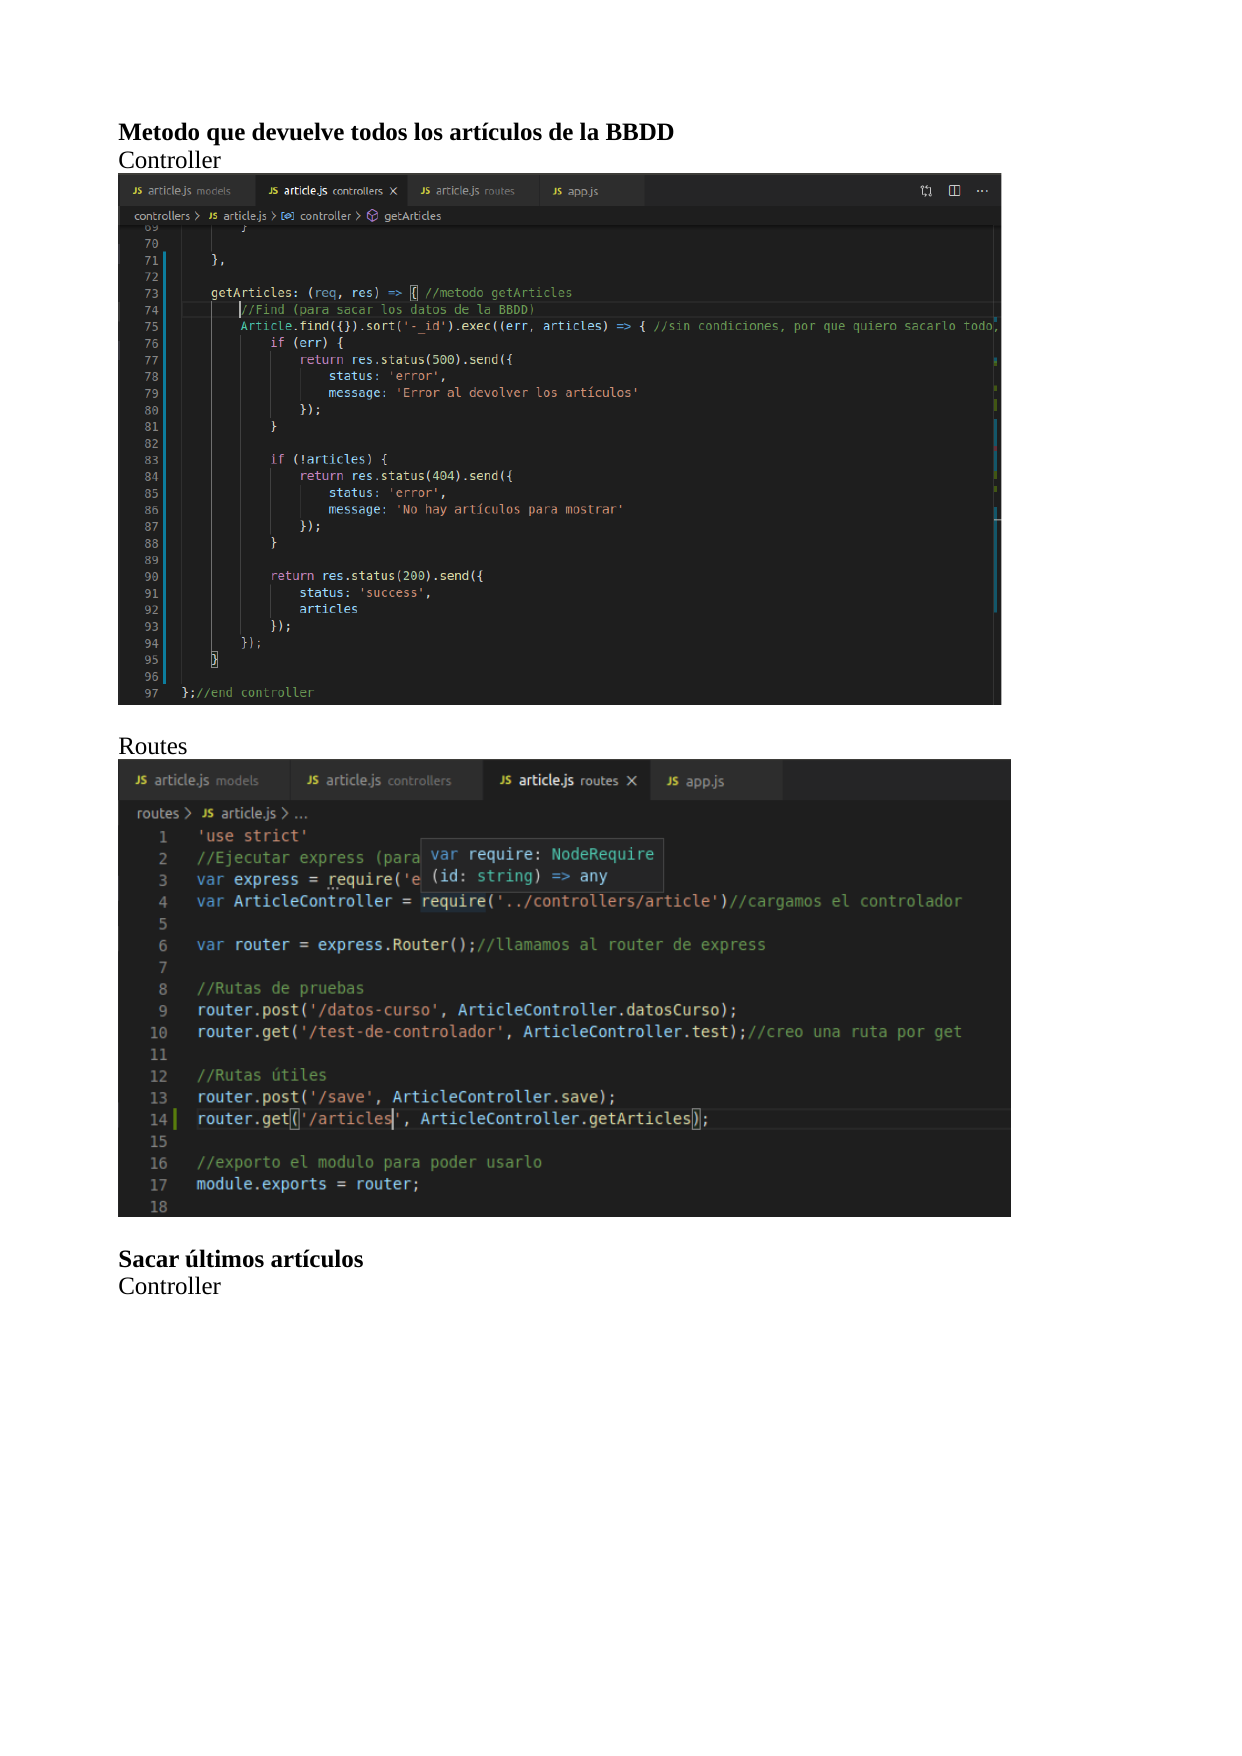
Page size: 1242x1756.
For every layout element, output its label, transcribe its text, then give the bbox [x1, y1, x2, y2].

text Sacar últimos artículos [118, 1245, 1123, 1272]
text Controller [118, 146, 1123, 173]
picture [118, 759, 1011, 1217]
text Metodo que devuelve todos los artículos de la BBDD [118, 118, 1123, 146]
picture [118, 173, 1002, 705]
text Controller [118, 1272, 1123, 1300]
text Routes [118, 732, 1123, 760]
